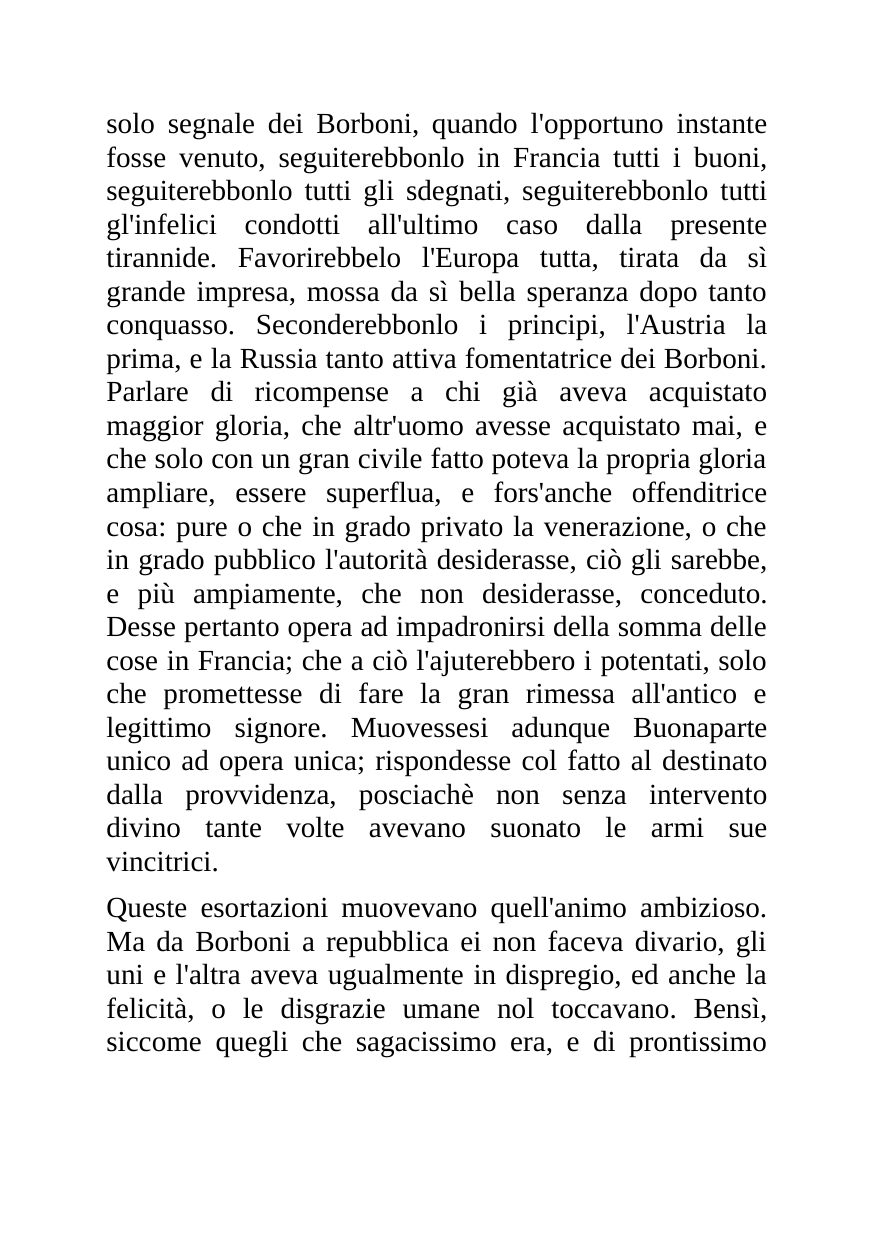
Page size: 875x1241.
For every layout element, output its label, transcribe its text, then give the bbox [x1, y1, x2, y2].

text solo segnale dei Borboni, quando l'opportuno instante fosse venuto, seguiterebbonlo in Francia tutti i buoni, seguiterebbonlo tutti gli sdegnati, seguiterebbonlo tutti gl'infelici condotti all'ultimo caso dalla presente tirannide. Favorirebbelo l'Europa tutta, tirata da sì grande impresa, mossa da sì bella speranza dopo tanto conquasso. Seconderebbonlo i principi, l'Austria la prima, e la Russia tanto attiva fomentatrice dei Borboni. Parlare di ricompense a chi già aveva acquistato maggior gloria, che altr'uomo avesse acquistato mai, e che solo con un gran civile fatto poteva la propria gloria ampliare, essere superflua, e fors'anche offenditrice cosa: pure o che in grado privato la venerazione, o che in grado pubblico l'autorità desiderasse, ciò gli sarebbe, e più ampiamente, che non desiderasse, conceduto. Desse pertanto opera ad impadronirsi della somma delle cose in Francia; che a ciò l'ajuterebbero i potentati, solo che promettesse di fare la gran rimessa all'antico e legittimo signore. Muovessesi adunque Buonaparte unico ad opera unica; rispondesse col fatto al destinato dalla provvidenza, posciachè non senza intervento divino tante volte avevano suonato le armi sue vincitrici. [106, 106, 768, 878]
text Queste esortazioni muovevano quell'animo ambizioso. Ma da Borboni a repubblica ei non faceva divario, gli uni e l'altra aveva ugualmente in dispregio, ed anche la felicità, o le disgrazie umane nol toccavano. Bensì, siccome quegli che sagacissimo era, e di prontissimo [106, 890, 768, 1058]
